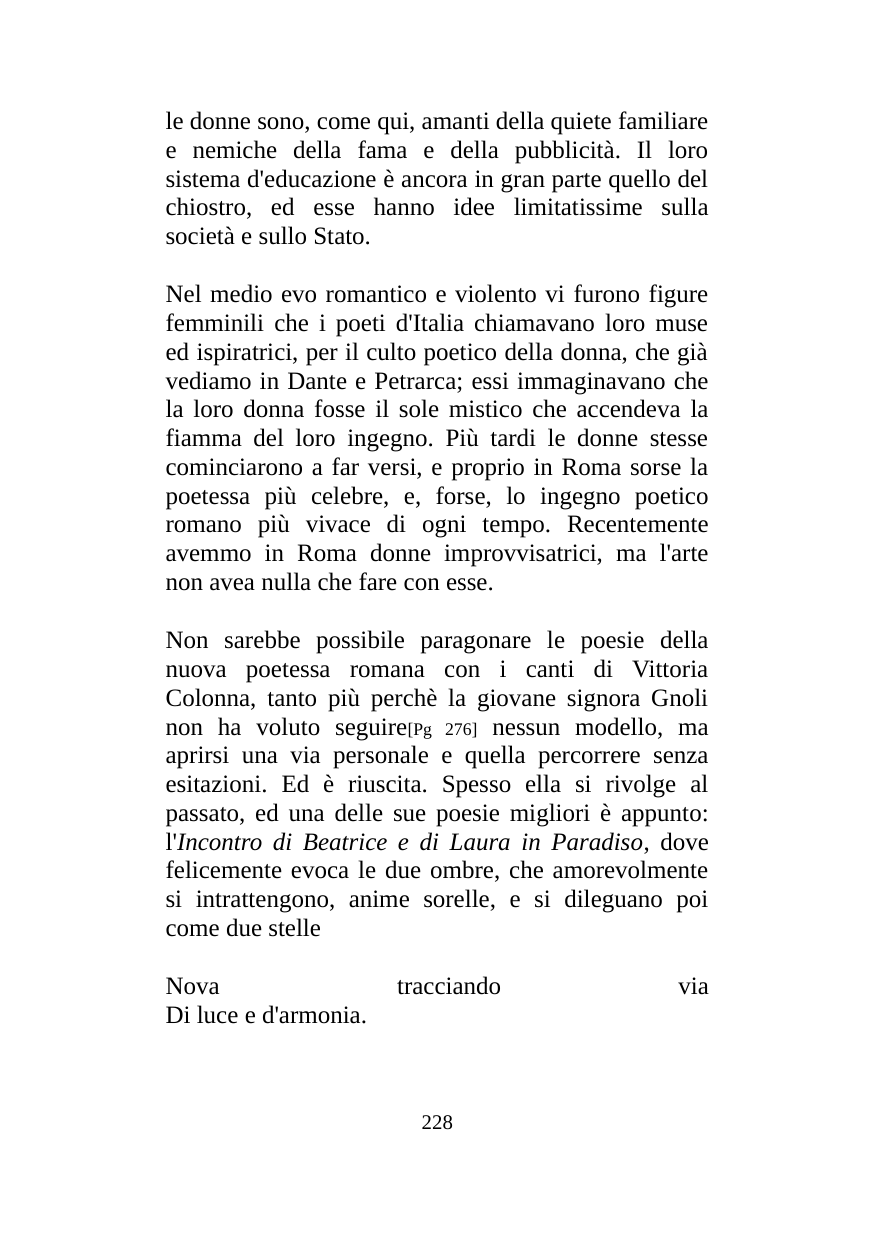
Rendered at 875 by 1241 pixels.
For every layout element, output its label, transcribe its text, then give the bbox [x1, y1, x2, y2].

text Nel medio evo romantico e violento vi furono figure femminili che i poeti d'Italia chiamavano loro muse ed ispiratrici, per il culto poetico della donna, che già vediamo in Dante e Petrarca; essi immaginavano che la loro donna fosse il sole mistico che accendeva la fiamma del loro ingegno. Più tardi le donne stesse cominciarono a far versi, e proprio in Roma sorse la poetessa più celebre, e, forse, lo ingegno poetico romano più vivace di ogni tempo. Recentemente avemmo in Roma donne improvvisatrici, ma l'arte non avea nulla che fare con esse. [165, 279, 709, 596]
text Non sarebbe possibile paragonare le poesie della nuova poetessa romana con i canti di Vittoria Colonna, tanto più perchè la giovane signora Gnoli non ha voluto seguire[Pg 276] nessun modello, ma aprirsi una via personale e quella percorrere senza esitazioni. Ed è riuscita. Spesso ella si rivolge al passato, ed una delle sue poesie migliori è appunto: l'Incontro di Beatrice e di Laura in Paradiso, dove felicemente evoca le due ombre, che amorevolmente si intrattengono, anime sorelle, e si dileguano poi come due stelle [165, 625, 709, 942]
text Nova tracciando via Di luce e d'armonia. [165, 971, 709, 1029]
text le donne sono, come qui, amanti della quiete familiare e nemiche della fama e della pubblicità. Il loro sistema d'educazione è ancora in gran parte quello del chiostro, ed esse hanno idee limitatissime sulla società e sullo Stato. [165, 106, 709, 250]
